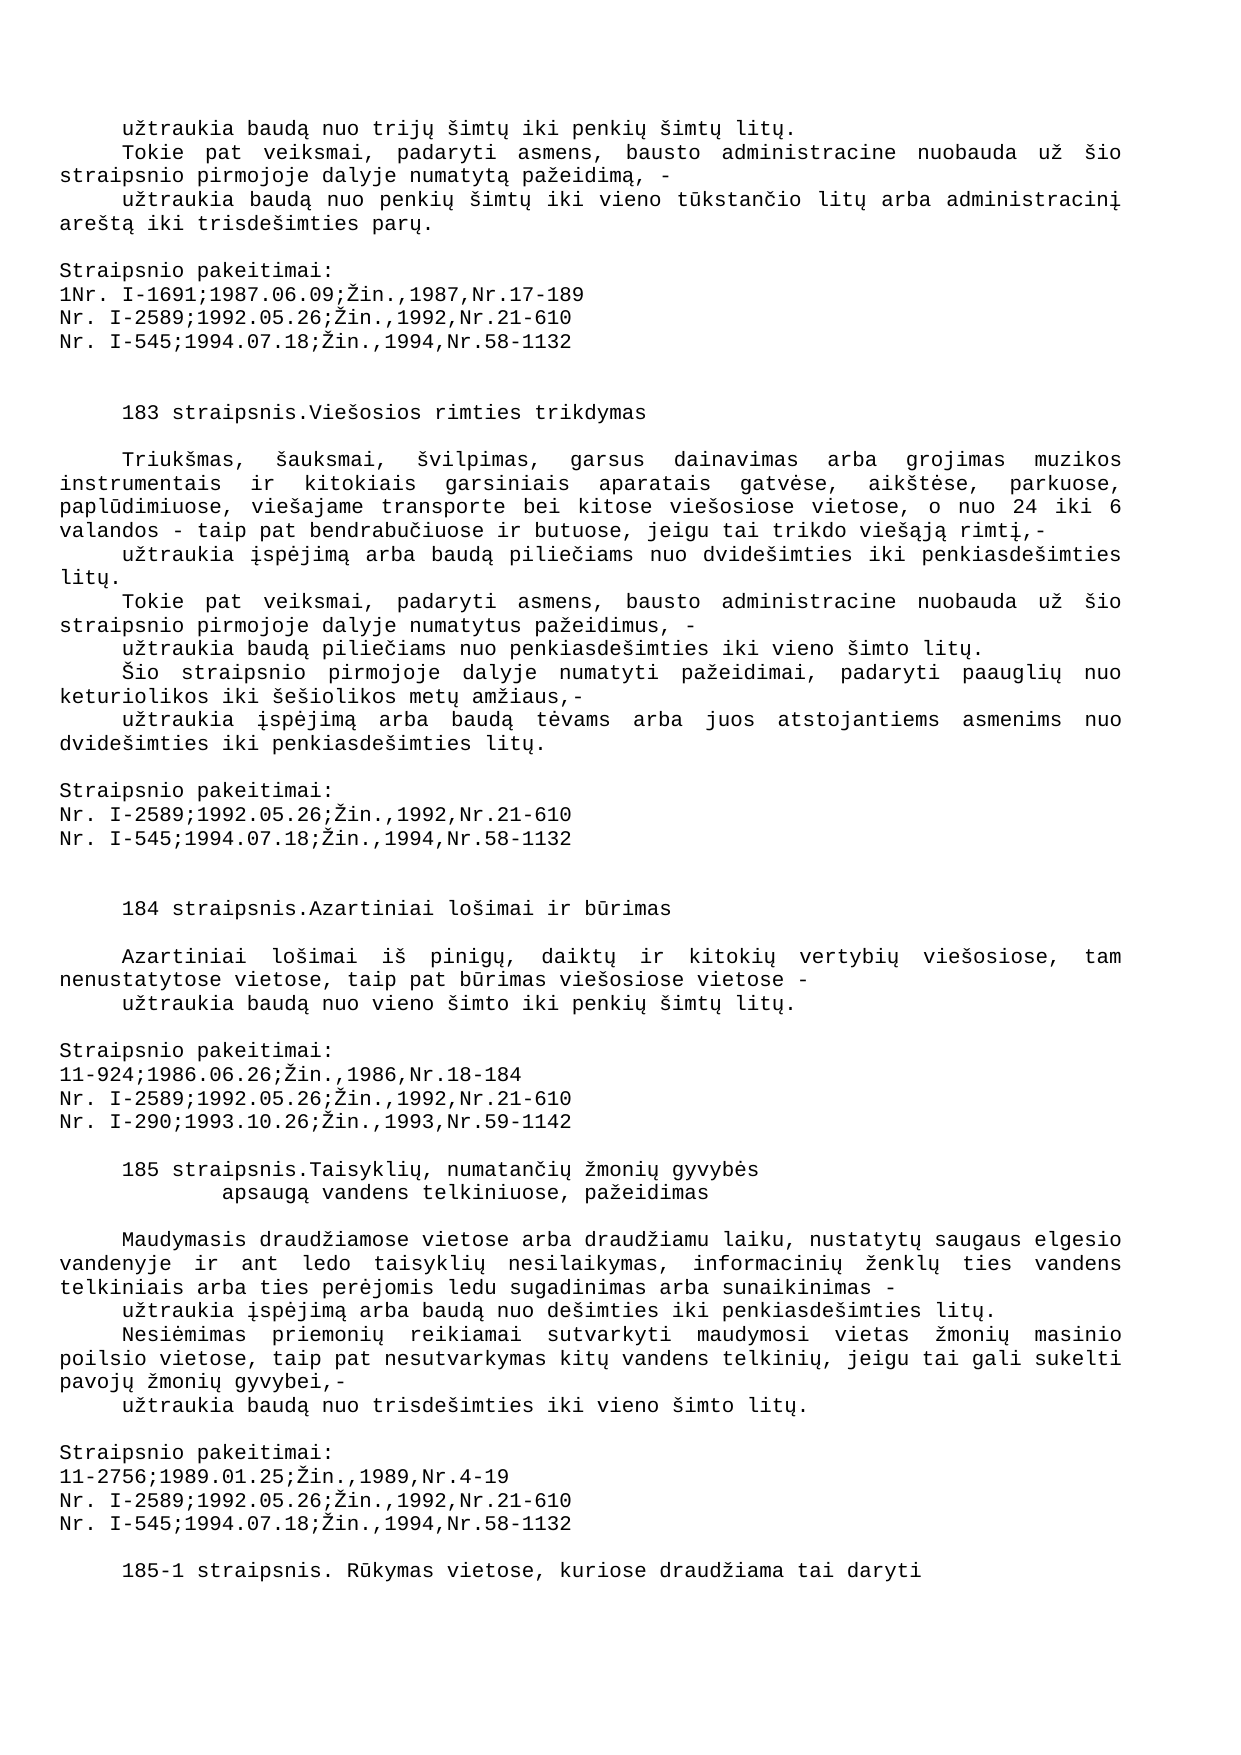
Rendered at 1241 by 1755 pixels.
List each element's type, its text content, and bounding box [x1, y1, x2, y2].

text 11-924;1986.06.26;Žin.,1986,Nr.18-184 [59, 1064, 1122, 1088]
text 185 straipsnis.Taisyklių, numatančių žmonių gyvybės [59, 1158, 1122, 1182]
text Triukšmas, šauksmai, švilpimas, garsus dainavimas arba grojimas muzikos instrumentais ir kitokiais garsiniais aparatais gatvėse, aikštėse, parkuose, paplūdimiuose, viešajame transporte bei kitose viešosiose vietose, o nuo 24 iki 6 valandos - taip pat bendrabučiuose ir butuose, jeigu tai trikdo viešąją rimtį,- [59, 449, 1122, 544]
text užtraukia baudą piliečiams nuo penkiasdešimties iki vieno šimto litų. [59, 638, 1122, 662]
text Nr. I-2589;1992.05.26;Žin.,1992,Nr.21-610 [59, 804, 1122, 827]
text Nr. I-290;1993.10.26;Žin.,1993,Nr.59-1142 [59, 1111, 1122, 1135]
text Nr. I-2589;1992.05.26;Žin.,1992,Nr.21-610 [59, 1088, 1122, 1111]
text Straipsnio pakeitimai: [59, 780, 1122, 804]
text Straipsnio pakeitimai: [59, 1442, 1122, 1466]
text 184 straipsnis.Azartiniai lošimai ir būrimas [59, 898, 1122, 922]
text 1Nr. I-1691;1987.06.09;Žin.,1987,Nr.17-189 [59, 284, 1122, 307]
text Šio straipsnio pirmojoje dalyje numatyti pažeidimai, padaryti paauglių nuo keturiolikos iki šešiolikos metų amžiaus,- [59, 662, 1122, 709]
text užtraukia įspėjimą arba baudą tėvams arba juos atstojantiems asmenims nuo dvidešimties iki penkiasdešimties litų. [59, 709, 1122, 757]
text Straipsnio pakeitimai: [59, 260, 1122, 284]
text Nr. I-545;1994.07.18;Žin.,1994,Nr.58-1132 [59, 1513, 1122, 1537]
text užtraukia baudą nuo trijų šimtų iki penkių šimtų litų. [59, 118, 1122, 142]
text Straipsnio pakeitimai: [59, 1040, 1122, 1064]
text užtraukia įspėjimą arba baudą piliečiams nuo dvidešimties iki penkiasdešimties litų. [59, 544, 1122, 591]
text Nesiėmimas priemonių reikiamai sutvarkyti maudymosi vietas žmonių masinio poilsio vietose, taip pat nesutvarkymas kitų vandens telkinių, jeigu tai gali sukelti pavojų žmonių gyvybei,- [59, 1324, 1122, 1395]
text Azartiniai lošimai iš pinigų, daiktų ir kitokių vertybių viešosiose, tam nenustatytose vietose, taip pat būrimas viešosiose vietose - [59, 946, 1122, 993]
text užtraukia baudą nuo trisdešimties iki vieno šimto litų. [59, 1395, 1122, 1419]
text apsaugą vandens telkiniuose, pažeidimas [59, 1182, 1122, 1206]
text užtraukia baudą nuo vieno šimto iki penkių šimtų litų. [59, 993, 1122, 1017]
text 11-2756;1989.01.25;Žin.,1989,Nr.4-19 [59, 1466, 1122, 1489]
text užtraukia įspėjimą arba baudą nuo dešimties iki penkiasdešimties litų. [59, 1300, 1122, 1324]
text 183 straipsnis.Viešosios rimties trikdymas [59, 402, 1122, 426]
text Nr. I-2589;1992.05.26;Žin.,1992,Nr.21-610 [59, 307, 1122, 331]
text Nr. I-2589;1992.05.26;Žin.,1992,Nr.21-610 [59, 1489, 1122, 1513]
text Nr. I-545;1994.07.18;Žin.,1994,Nr.58-1132 [59, 827, 1122, 851]
text Maudymasis draudžiamose vietose arba draudžiamu laiku, nustatytų saugaus elgesio vandenyje ir ant ledo taisyklių nesilaikymas, informacinių ženklų ties vandens telkiniais arba ties perėjomis ledu sugadinimas arba sunaikinimas - [59, 1229, 1122, 1300]
text 185-1 straipsnis. Rūkymas vietose, kuriose draudžiama tai daryti [59, 1561, 1122, 1584]
text Tokie pat veiksmai, padaryti asmens, bausto administracine nuobauda už šio straipsnio pirmojoje dalyje numatytus pažeidimus, - [59, 591, 1122, 638]
text Nr. I-545;1994.07.18;Žin.,1994,Nr.58-1132 [59, 331, 1122, 354]
text Tokie pat veiksmai, padaryti asmens, bausto administracine nuobauda už šio straipsnio pirmojoje dalyje numatytą pažeidimą, - [59, 142, 1122, 189]
text užtraukia baudą nuo penkių šimtų iki vieno tūkstančio litų arba administracinį areštą iki trisdešimties parų. [59, 189, 1122, 236]
